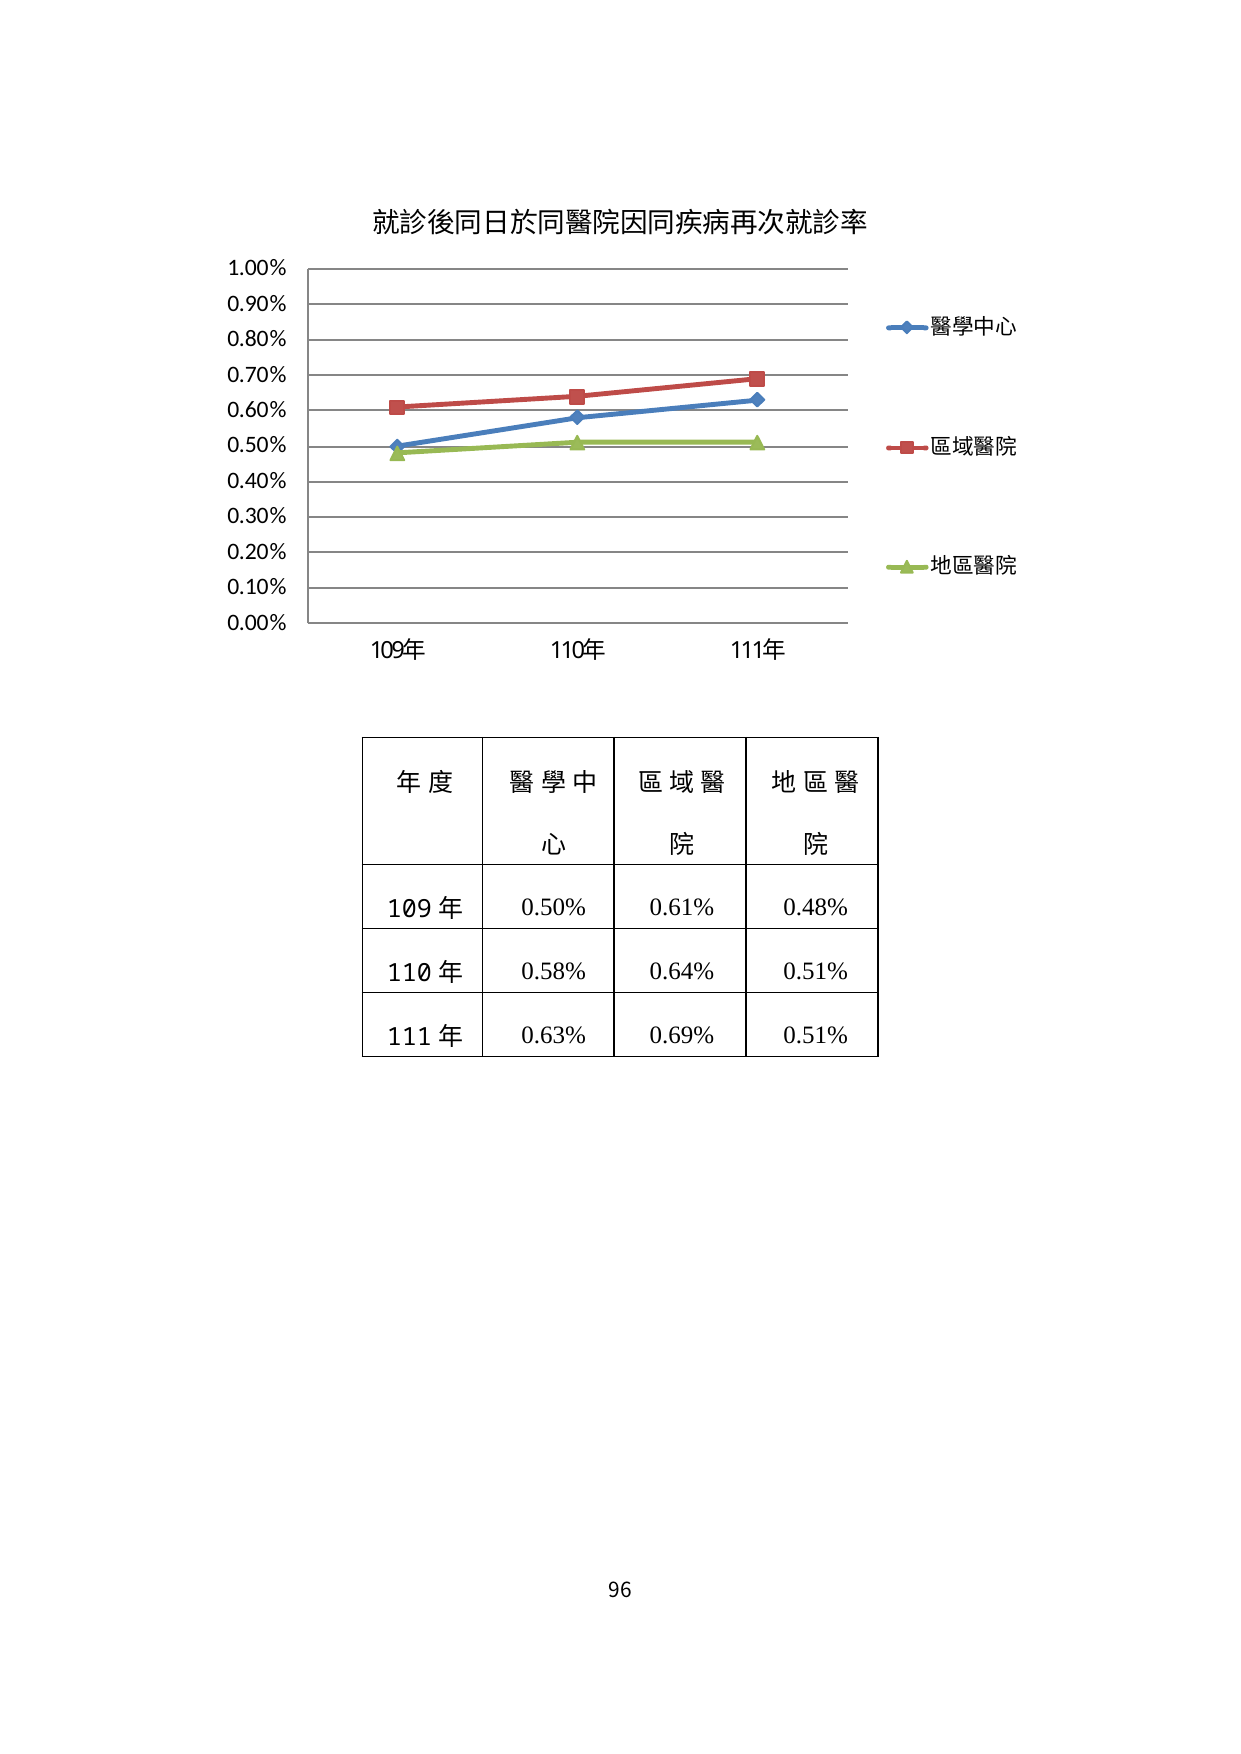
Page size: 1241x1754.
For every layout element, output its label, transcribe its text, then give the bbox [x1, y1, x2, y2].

table_cell 0.48% [747, 865, 877, 927]
table_cell 110年 [363, 929, 482, 992]
table_cell 0.51% [747, 993, 877, 1056]
table_cell 0.58% [483, 929, 613, 992]
table_cell 0.64% [615, 929, 745, 992]
table_header 年度 [363, 738, 482, 863]
table_cell 0.61% [615, 865, 745, 927]
table_cell 0.50% [483, 865, 613, 927]
table_cell 0.51% [747, 929, 877, 992]
table_cell 111年 [363, 993, 482, 1056]
table_cell 0.63% [483, 993, 613, 1056]
table_header 區域醫院 [615, 738, 745, 863]
table_header 醫學中心 [483, 738, 613, 863]
table_cell 109年 [363, 865, 482, 927]
table_header 地區醫院 [747, 738, 877, 863]
table_cell 0.69% [615, 993, 745, 1056]
